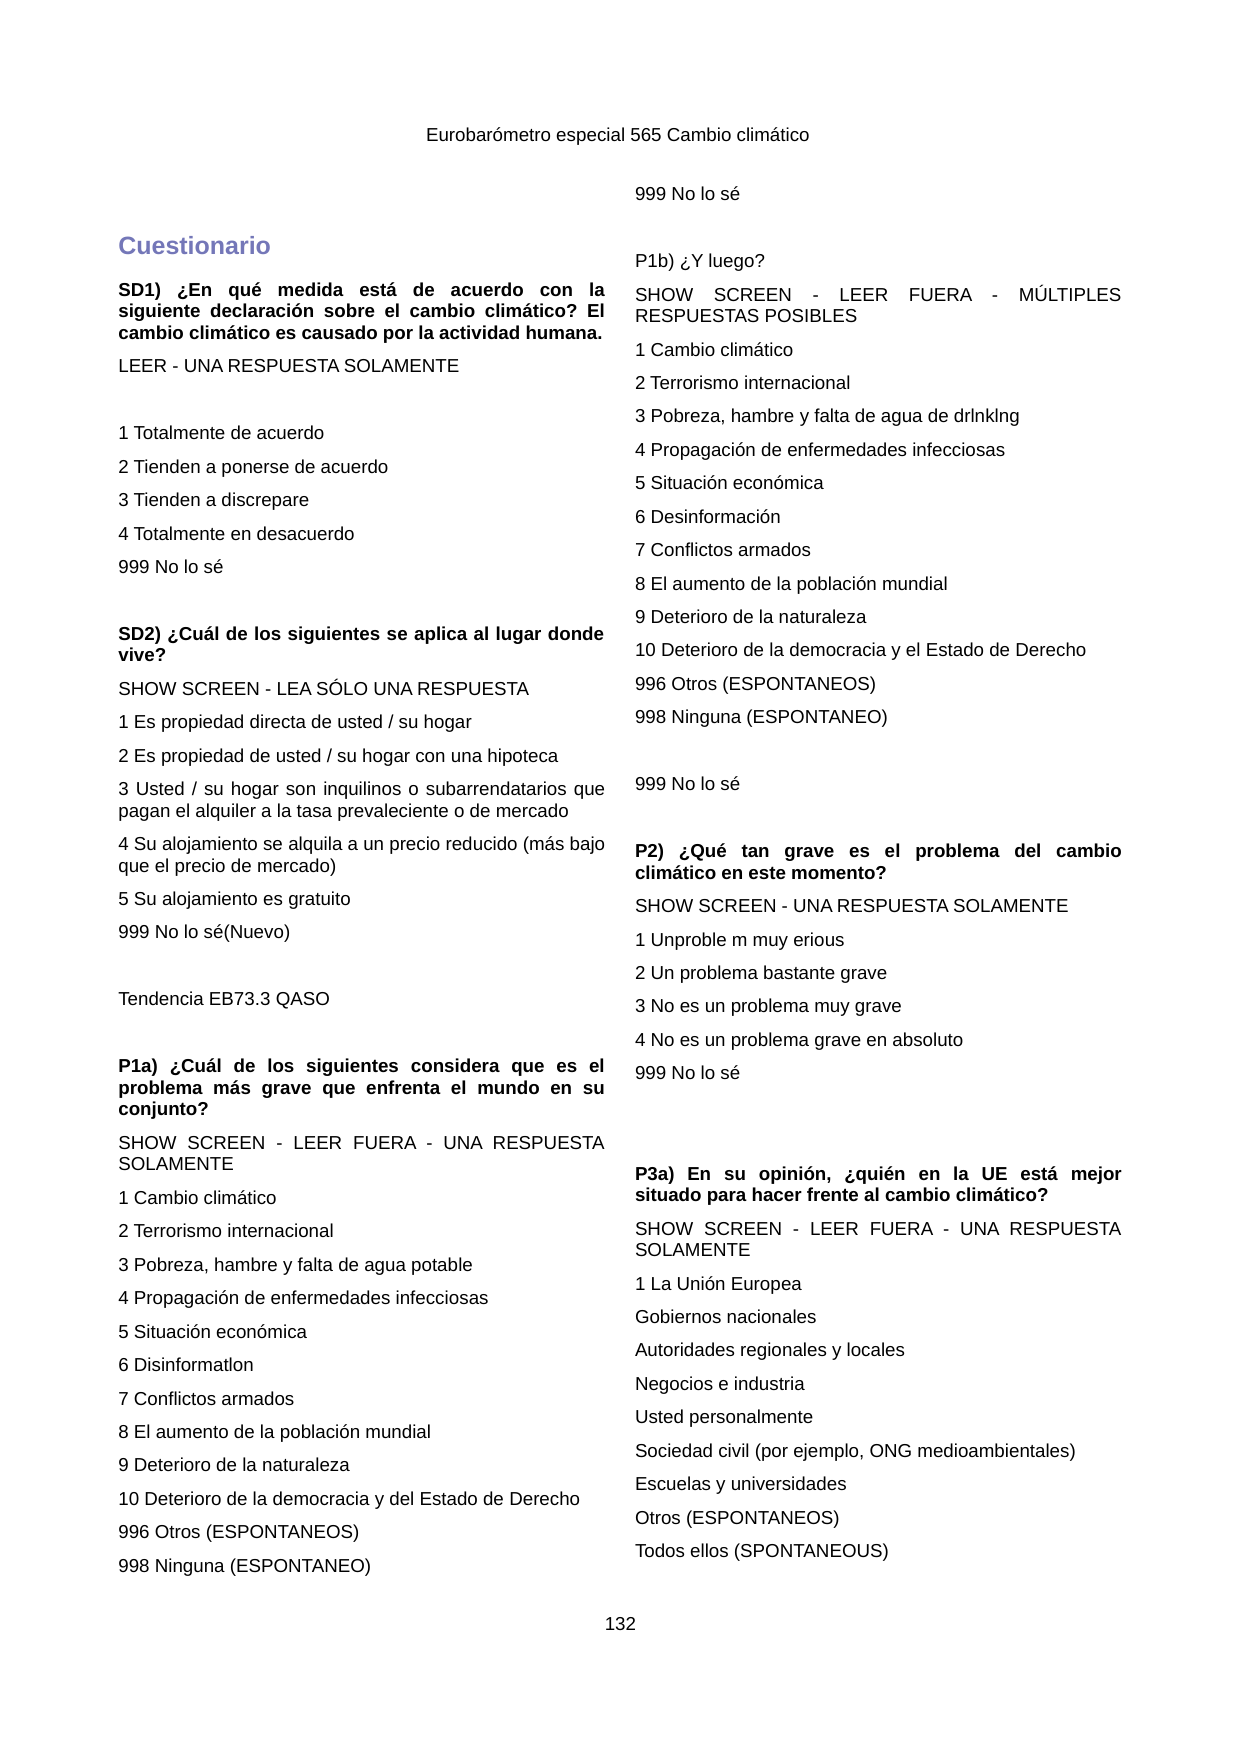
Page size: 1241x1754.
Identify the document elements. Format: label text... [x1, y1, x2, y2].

text 8 El aumento de la población mundial [118, 1421, 605, 1442]
text SHOW SCREEN - LEER FUERA - MÚLTIPLES RESPUESTAS POSIBLES [635, 283, 1122, 326]
text 4 Totalmente en desacuerdo [118, 522, 605, 544]
text SD1) ¿En qué medida está de acuerdo con la siguiente declaración sobre el cambio climático? El cambio climático es causado por la actividad humana. [118, 278, 605, 343]
text 4 Propagación de enfermedades infecciosas [118, 1287, 605, 1308]
text SHOW SCREEN - UNA RESPUESTA SOLAMENTE [635, 895, 1122, 916]
text 5 Situación económica [118, 1320, 605, 1342]
text 999 No lo sé [118, 556, 605, 577]
text 1 Unproble m muy erious [635, 928, 1122, 950]
text 3 Tienden a discrepare [118, 489, 605, 510]
text Otros (ESPONTANEOS) [635, 1506, 1122, 1528]
text 6 Desinformación [635, 506, 1122, 527]
text 2 Tienden a ponerse de acuerdo [118, 455, 605, 477]
text 3 Pobreza, hambre y falta de agua de drlnklng [635, 405, 1122, 427]
text 9 Deterioro de la naturaleza [635, 606, 1122, 627]
text 7 Conflictos armados [118, 1387, 605, 1409]
text 999 No lo sé [635, 183, 1122, 204]
text 8 El aumento de la población mundial [635, 572, 1122, 594]
subtitle Cuestionario [118, 231, 605, 260]
text Gobiernos nacionales [635, 1306, 1122, 1327]
text P1a) ¿Cuál de los siguientes considera que es el problema más grave que enfrenta el mundo en su conjunto? [118, 1055, 605, 1120]
text Usted personalmente [635, 1406, 1122, 1428]
text 9 Deterioro de la naturaleza [118, 1454, 605, 1476]
text 1 Cambio climático [118, 1187, 605, 1208]
text Escuelas y universidades [635, 1473, 1122, 1494]
text 2 Es propiedad de usted / su hogar con una hipoteca [118, 744, 605, 766]
text Tendencia EB73.3 QASO [118, 988, 605, 1010]
text P2) ¿Qué tan grave es el problema del cambio climático en este momento? [635, 840, 1122, 883]
text 4 Su alojamiento se alquila a un precio reducido (más bajo que el precio de mercado) [118, 833, 605, 876]
text 10 Deterioro de la democracia y el Estado de Derecho [635, 639, 1122, 661]
text Autoridades regionales y locales [635, 1339, 1122, 1361]
text 4 Propagación de enfermedades infecciosas [635, 439, 1122, 460]
text LEER - UNA RESPUESTA SOLAMENTE [118, 355, 605, 377]
text SHOW SCREEN - LEA SÓLO UNA RESPUESTA [118, 678, 605, 699]
text 6 Disinformatlon [118, 1354, 605, 1375]
text 999 No lo sé(Nuevo) [118, 921, 605, 943]
text 998 Ninguna (ESPONTANEO) [118, 1554, 605, 1576]
text 7 Conflictos armados [635, 539, 1122, 561]
text 10 Deterioro de la democracia y del Estado de Derecho [118, 1488, 605, 1509]
text 996 Otros (ESPONTANEOS) [635, 673, 1122, 694]
text 3 No es un problema muy grave [635, 995, 1122, 1017]
text 4 No es un problema grave en absoluto [635, 1029, 1122, 1050]
text 1 Cambio climático [635, 338, 1122, 360]
text P3a) En su opinión, ¿quién en la UE está mejor situado para hacer frente al cambio climático? [635, 1162, 1122, 1206]
text 3 Usted / su hogar son inquilinos o subarrendatarios que pagan el alquiler a la tasa prevaleciente o de mercado [118, 778, 605, 821]
text 2 Terrorismo internacional [635, 372, 1122, 393]
text Sociedad civil (por ejemplo, ONG medioambientales) [635, 1439, 1122, 1461]
text 3 Pobreza, hambre y falta de agua potable [118, 1253, 605, 1275]
text Todos ellos (SPONTANEOUS) [635, 1540, 1122, 1561]
text P1b) ¿Y luego? [635, 250, 1122, 271]
text 1 Totalmente de acuerdo [118, 422, 605, 443]
text 998 Ninguna (ESPONTANEO) [635, 706, 1122, 728]
text 999 No lo sé [635, 1062, 1122, 1084]
text Negocios e industria [635, 1373, 1122, 1394]
text 999 No lo sé [635, 773, 1122, 794]
text 1 Es propiedad directa de usted / su hogar [118, 711, 605, 733]
text SHOW SCREEN - LEER FUERA - UNA RESPUESTA SOLAMENTE [635, 1217, 1122, 1261]
text 2 Terrorismo internacional [118, 1220, 605, 1242]
text 996 Otros (ESPONTANEOS) [118, 1521, 605, 1543]
text SD2) ¿Cuál de los siguientes se aplica al lugar donde vive? [118, 623, 605, 666]
text SHOW SCREEN - LEER FUERA - UNA RESPUESTA SOLAMENTE [118, 1132, 605, 1175]
text 5 Situación económica [635, 472, 1122, 494]
text 5 Su alojamiento es gratuito [118, 888, 605, 909]
text 2 Un problema bastante grave [635, 962, 1122, 983]
text 1 La Unión Europea [635, 1272, 1122, 1294]
